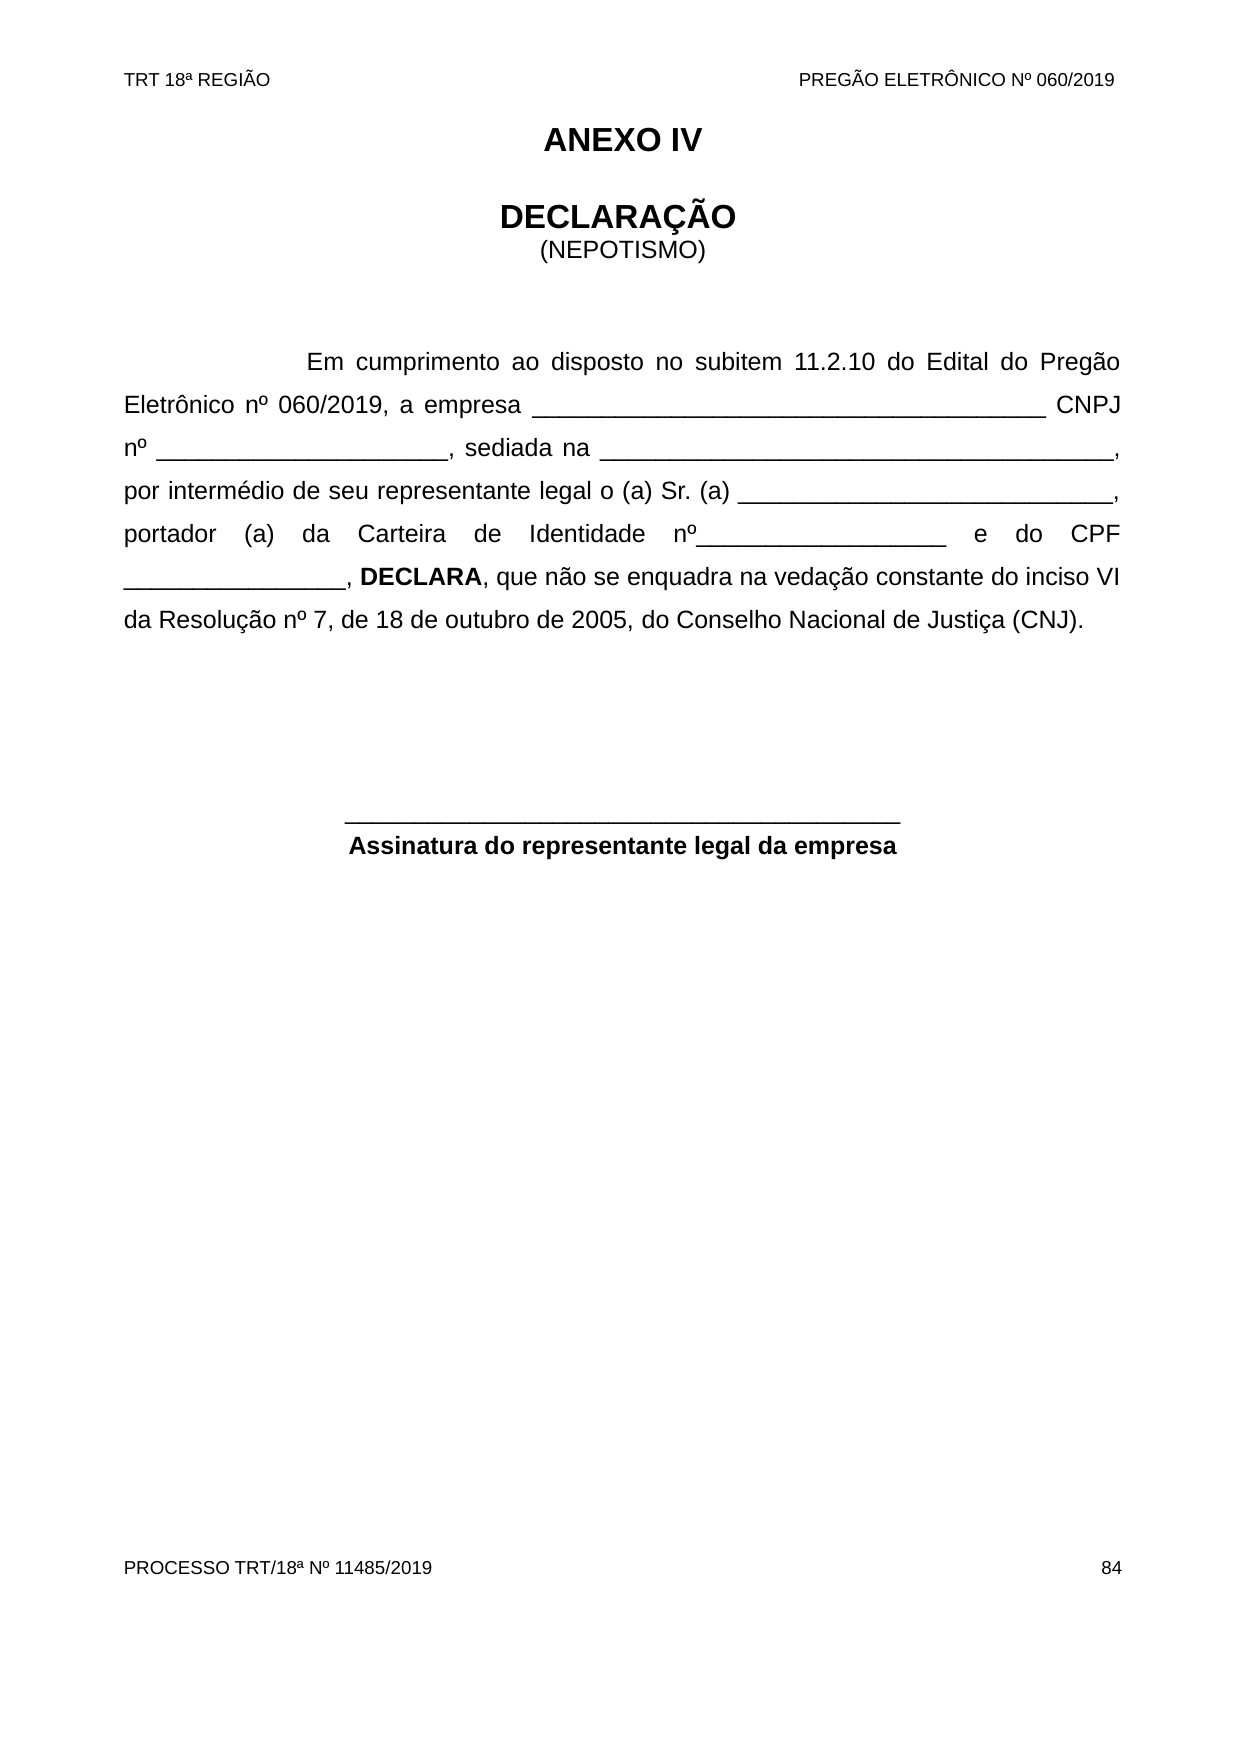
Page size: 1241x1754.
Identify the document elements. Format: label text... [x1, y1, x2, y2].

text (NEPOTISMO) [123, 235, 1122, 264]
text Assinatura do representante legal da empresa [123, 824, 1122, 860]
text ANEXO IV [123, 120, 1122, 158]
text DECLARAÇÃO [123, 197, 1122, 235]
text ________________________________________ [123, 796, 1122, 824]
text Em cumprimento ao disposto no subitem 11.2.10 do Edital do Pregão Eletrônico nº 060/2019, a empresa _____________________________________ CNPJ nº _____________________, sediada na _____________________________________, por intermédio de seu representante legal o (a) Sr. (a) ___________________________, portador (a) da Carteira de Identidade nº__________________ e do CPF ________________, DECLARA, que não se enquadra na vedação constante do inciso VI da Resolução nº 7, de 18 de outubro de 2005, do Conselho Nacional de Justiça (CNJ). [123, 347, 1122, 634]
